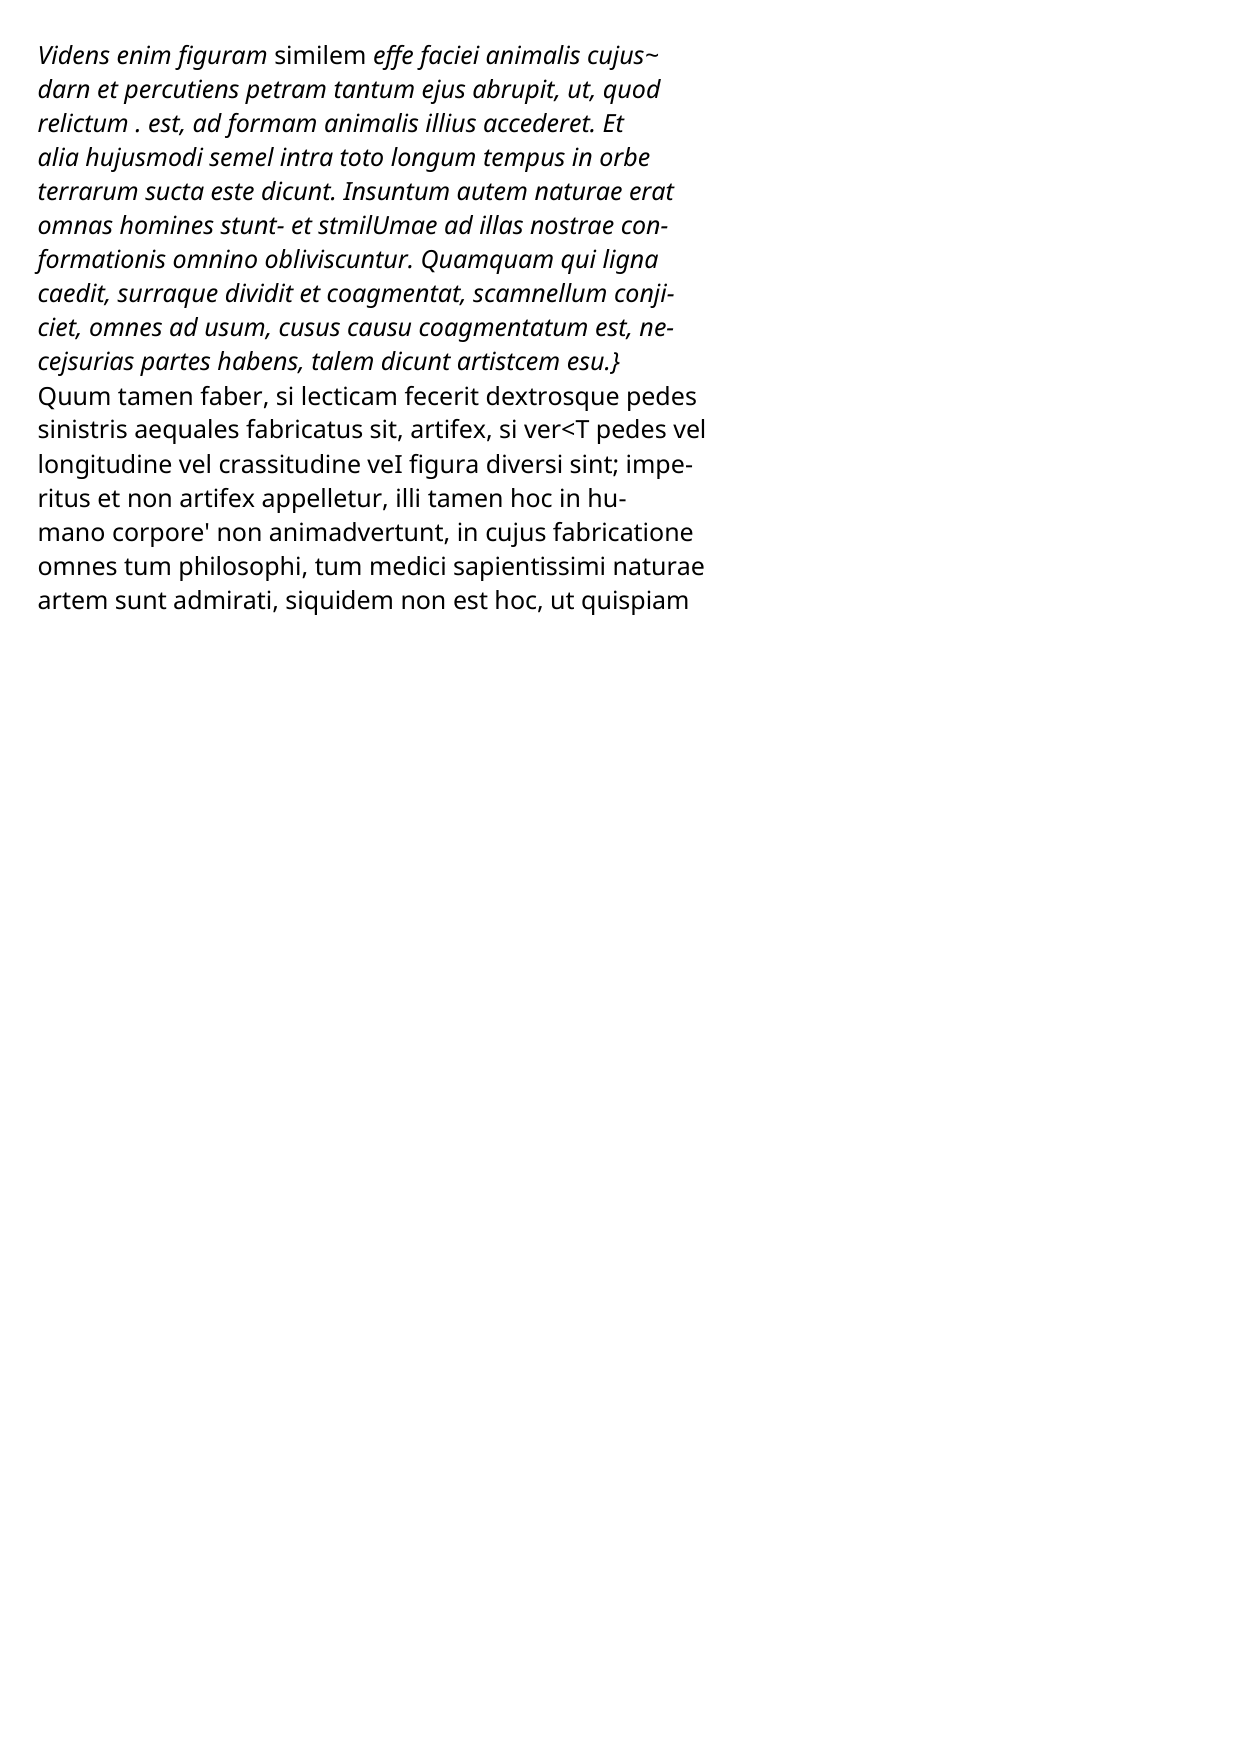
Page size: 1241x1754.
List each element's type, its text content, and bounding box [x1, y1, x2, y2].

text Videns enim figuram similem effe faciei animalis cujus~ darn et percutiens petram tantum ejus abrupit, ut, quod relictum . est, ad formam animalis illius accederet. Et alia hujusmodi semel intra toto longum tempus in orbe terrarum sucta este dicunt. Insuntum autem naturae erat omnas homines stunt- et stmilUmae ad illas nostrae con- formationis omnino obliviscuntur. Quamquam qui ligna caedit, surraque dividit et coagmentat, scamnellum conji- ciet, omnes ad usum, cusus causu coagmentatum est, ne- cejsurias partes habens, talem dicunt artistcem esu.} Quum tamen faber, si lecticam fecerit dextrosque pedes sinistris aequales fabricatus sit, artifex, si ver<T pedes vel longitudine vel crassitudine veI figura diversi sint; impe- ritus et non artifex appelletur, illi tamen hoc in hu- mano corpore' non animadvertunt, in cujus fabricatione omnes tum philosophi, tum medici sapientissimi naturae artem sunt admirati, siquidem non est hoc, ut quispiam [37, 37, 1203, 617]
